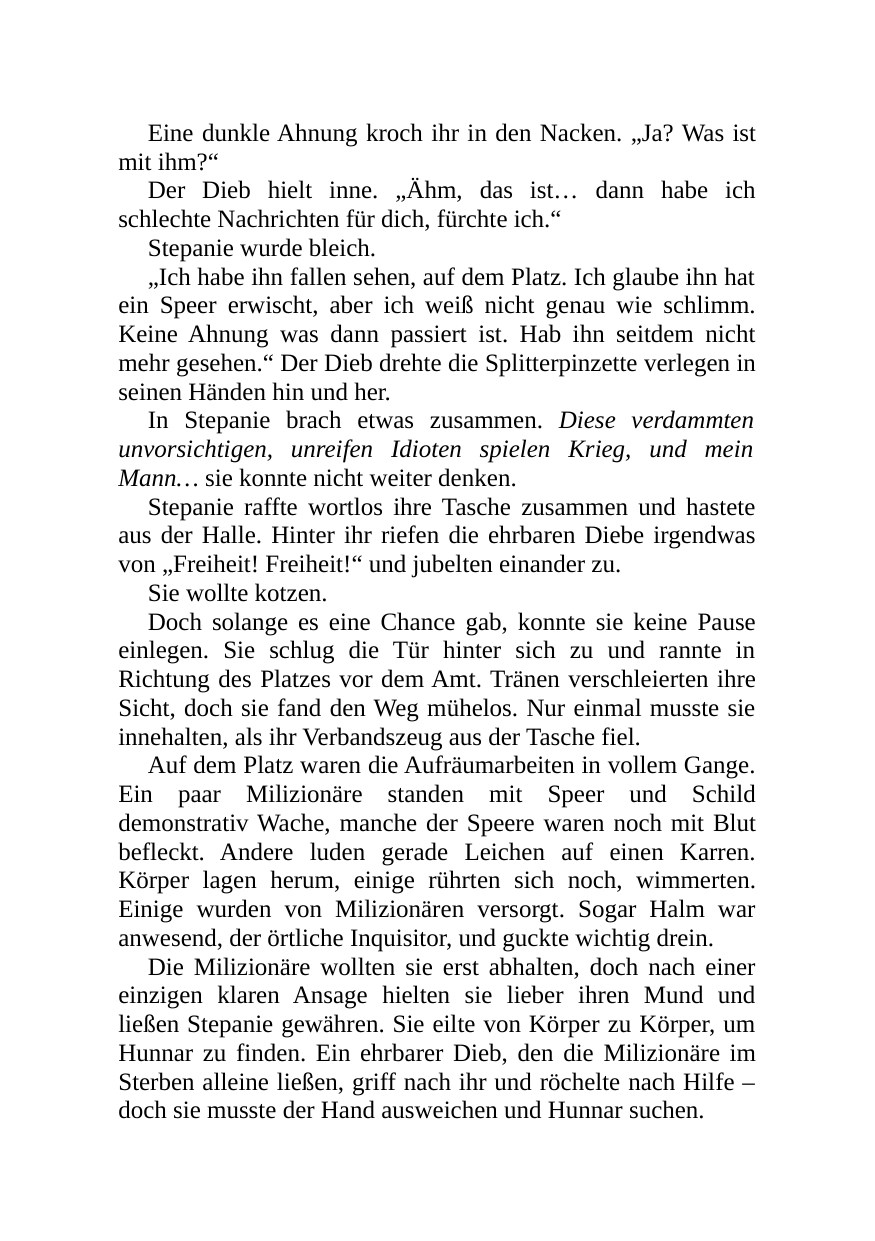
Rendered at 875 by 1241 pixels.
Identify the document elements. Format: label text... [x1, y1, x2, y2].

text In Stepanie brach etwas zusammen. Diese verdammten unvorsichtigen, unreifen Idioten spielen Krieg, und mein Mann… sie konnte nicht weiter denken. [118, 406, 756, 492]
text Stepanie raffte wortlos ihre Tasche zusammen und hastete aus der Halle. Hinter ihr riefen die ehrbaren Diebe irgendwas von „Freiheit! Freiheit!“ und jubelten einander zu. [118, 492, 756, 578]
text Eine dunkle Ahnung kroch ihr in den Nacken. „Ja? Was ist mit ihm?“ [118, 118, 756, 176]
text Sie wollte kotzen. [118, 578, 756, 607]
text Stepanie wurde bleich. [118, 233, 756, 262]
text Doch solange es eine Chance gab, konnte sie keine Pause einlegen. Sie schlug die Tür hinter sich zu und rannte in Richtung des Platzes vor dem Amt. Tränen verschleierten ihre Sicht, doch sie fand den Weg mühelos. Nur einmal musste sie innehalten, als ihr Verbandszeug aus der Tasche fiel. [118, 607, 756, 751]
text Die Milizionäre wollten sie erst abhalten, doch nach einer einzigen klaren Ansage hielten sie lieber ihren Mund und ließen Stepanie gewähren. Sie eilte von Körper zu Körper, um Hunnar zu finden. Ein ehrbarer Dieb, den die Milizionäre im Sterben alleine ließen, griff nach ihr und röchelte nach Hilfe – doch sie musste der Hand ausweichen und Hunnar suchen. [118, 952, 756, 1124]
text Der Dieb hielt inne. „Ähm, das ist… dann habe ich schlechte Nachrichten für dich, fürchte ich.“ [118, 176, 756, 233]
text „Ich habe ihn fallen sehen, auf dem Platz. Ich glaube ihn hat ein Speer erwischt, aber ich weiß nicht genau wie schlimm. Keine Ahnung was dann passiert ist. Hab ihn seitdem nicht mehr gesehen.“ Der Dieb drehte die Splitterpinzette verlegen in seinen Händen hin und her. [118, 262, 756, 406]
text Auf dem Platz waren die Aufräumarbeiten in vollem Gange. Ein paar Milizionäre standen mit Speer und Schild demonstrativ Wache, manche der Speere waren noch mit Blut befleckt. Andere luden gerade Leichen auf einen Karren. Körper lagen herum, einige rührten sich noch, wimmerten. Einige wurden von Milizionären versorgt. Sogar Halm war anwesend, der örtliche Inquisitor, und guckte wichtig drein. [118, 751, 756, 952]
